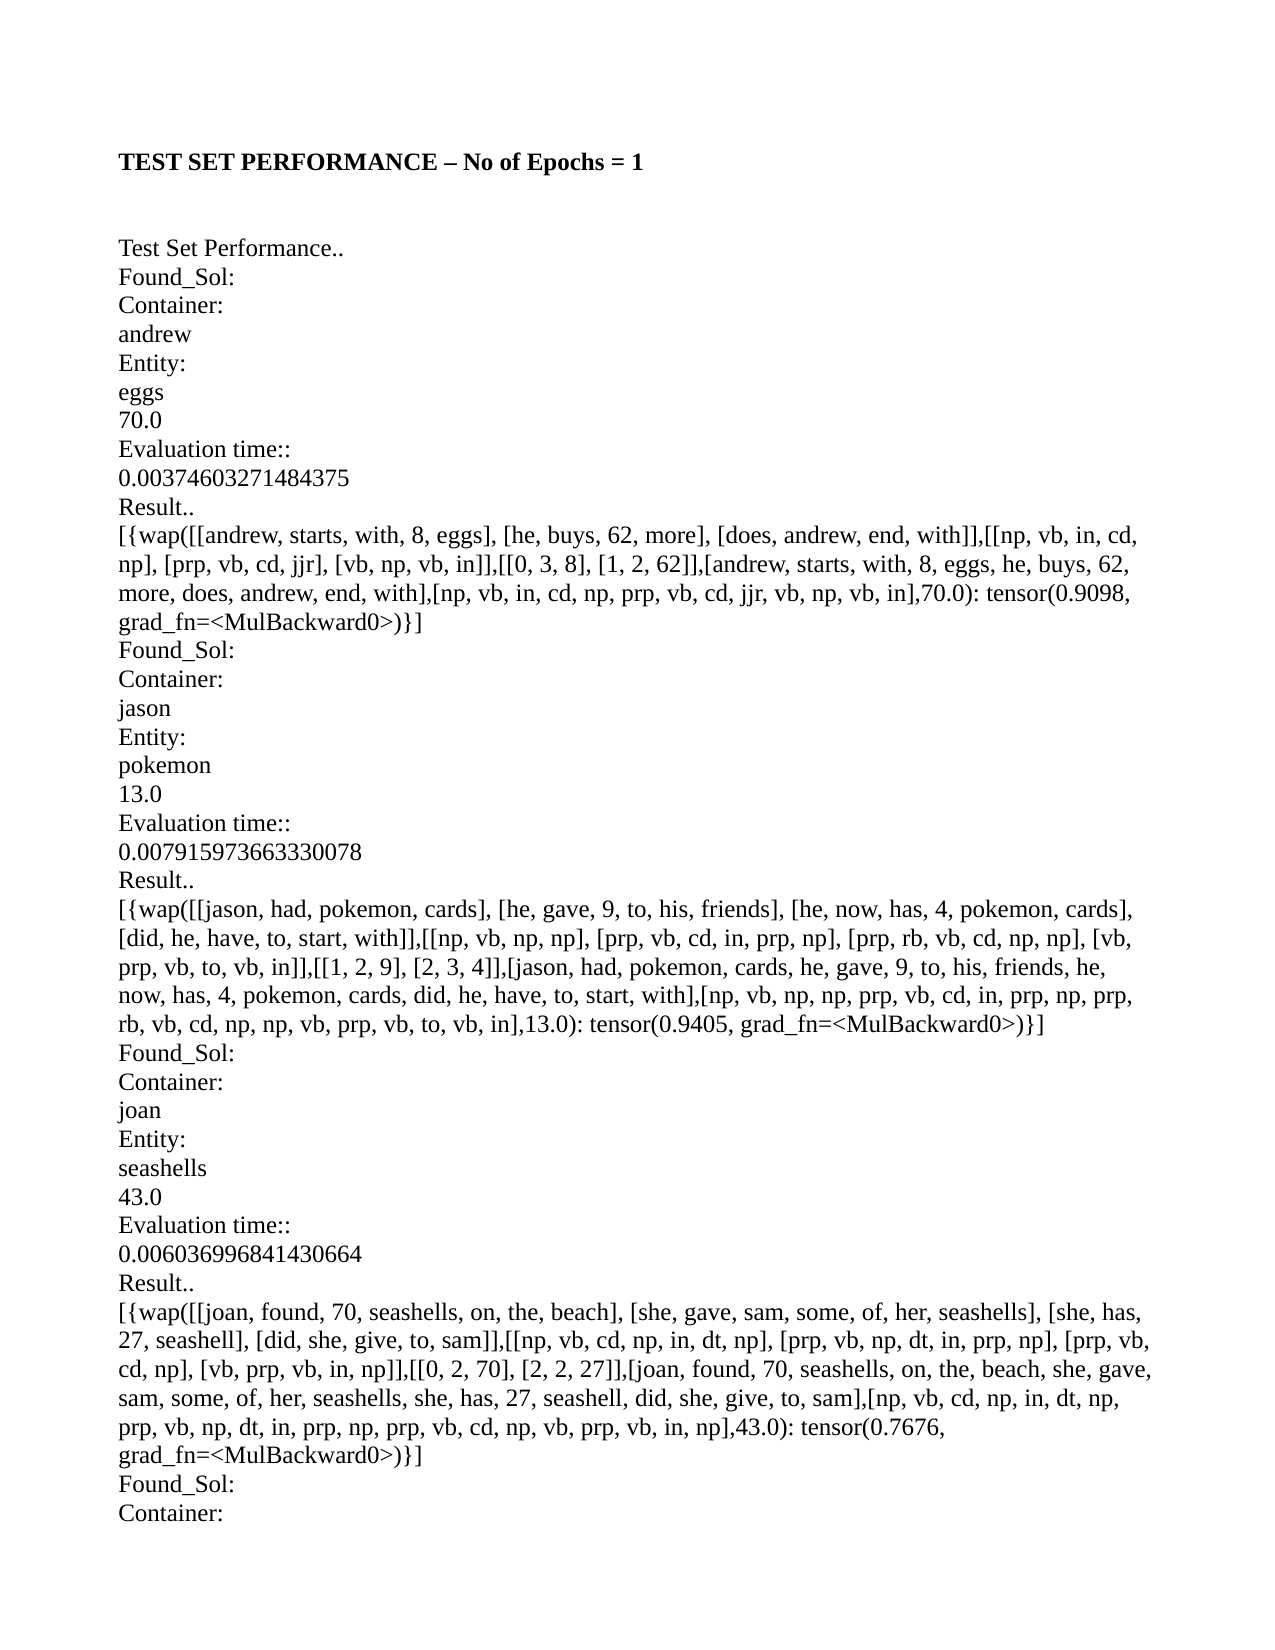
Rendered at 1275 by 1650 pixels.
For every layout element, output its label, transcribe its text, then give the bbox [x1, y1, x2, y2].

text 43.0 [118, 1182, 1157, 1211]
text Result.. [118, 866, 1157, 894]
text Container: [118, 291, 1157, 319]
text Found_Sol: [118, 1038, 1157, 1067]
text Result.. [118, 1268, 1157, 1297]
text [{wap([[jason, had, pokemon, cards], [he, gave, 9, to, his, friends], [he, now, has, 4, pokemon, cards], [did, he, have, to, start, with]],[[np, vb, np, np], [prp, vb, cd, in, prp, np], [prp, rb, vb, cd, np, np], [vb, prp, vb, to, vb, in]],[[1, 2, 9], [2, 3, 4]],[jason, had, pokemon, cards, he, gave, 9, to, his, friends, he, now, has, 4, pokemon, cards, did, he, have, to, start, with],[np, vb, np, np, prp, vb, cd, in, prp, np, prp, rb, vb, cd, np, np, vb, prp, vb, to, vb, in],13.0): tensor(0.9405, grad_fn=<MulBackward0>)}] [118, 894, 1157, 1038]
text Entity: [118, 722, 1157, 751]
text Evaluation time:: [118, 808, 1157, 837]
text Entity: [118, 348, 1157, 377]
text Evaluation time:: [118, 1211, 1157, 1239]
text jason [118, 693, 1157, 722]
text Found_Sol: [118, 636, 1157, 664]
text Entity: [118, 1124, 1157, 1153]
text [{wap([[joan, found, 70, seashells, on, the, beach], [she, gave, sam, some, of, her, seashells], [she, has, 27, seashell], [did, she, give, to, sam]],[[np, vb, cd, np, in, dt, np], [prp, vb, np, dt, in, prp, np], [prp, vb, cd, np], [vb, prp, vb, in, np]],[[0, 2, 70], [2, 2, 27]],[joan, found, 70, seashells, on, the, beach, she, gave, sam, some, of, her, seashells, she, has, 27, seashell, did, she, give, to, sam],[np, vb, cd, np, in, dt, np, prp, vb, np, dt, in, prp, np, prp, vb, cd, np, vb, prp, vb, in, np],43.0): tensor(0.7676, grad_fn=<MulBackward0>)}] [118, 1297, 1157, 1469]
text 70.0 [118, 406, 1157, 434]
text Result.. [118, 492, 1157, 521]
text seashells [118, 1153, 1157, 1182]
text Evaluation time:: [118, 434, 1157, 463]
text TEST SET PERFORMANCE – No of Epochs = 1 [118, 147, 1157, 176]
text 0.007915973663330078 [118, 837, 1157, 866]
text 13.0 [118, 779, 1157, 808]
text Container: [118, 1067, 1157, 1096]
text Found_Sol: [118, 1469, 1157, 1498]
text pokemon [118, 751, 1157, 779]
text 0.006036996841430664 [118, 1239, 1157, 1268]
text 0.00374603271484375 [118, 463, 1157, 492]
text [{wap([[andrew, starts, with, 8, eggs], [he, buys, 62, more], [does, andrew, end, with]],[[np, vb, in, cd, np], [prp, vb, cd, jjr], [vb, np, vb, in]],[[0, 3, 8], [1, 2, 62]],[andrew, starts, with, 8, eggs, he, buys, 62, more, does, andrew, end, with],[np, vb, in, cd, np, prp, vb, cd, jjr, vb, np, vb, in],70.0): tensor(0.9098, grad_fn=<MulBackward0>)}] [118, 521, 1157, 636]
text Test Set Performance.. [118, 233, 1157, 262]
text Found_Sol: [118, 262, 1157, 291]
text Container: [118, 1498, 1157, 1527]
text Container: [118, 664, 1157, 693]
text eggs [118, 377, 1157, 406]
text andrew [118, 319, 1157, 348]
text joan [118, 1096, 1157, 1124]
